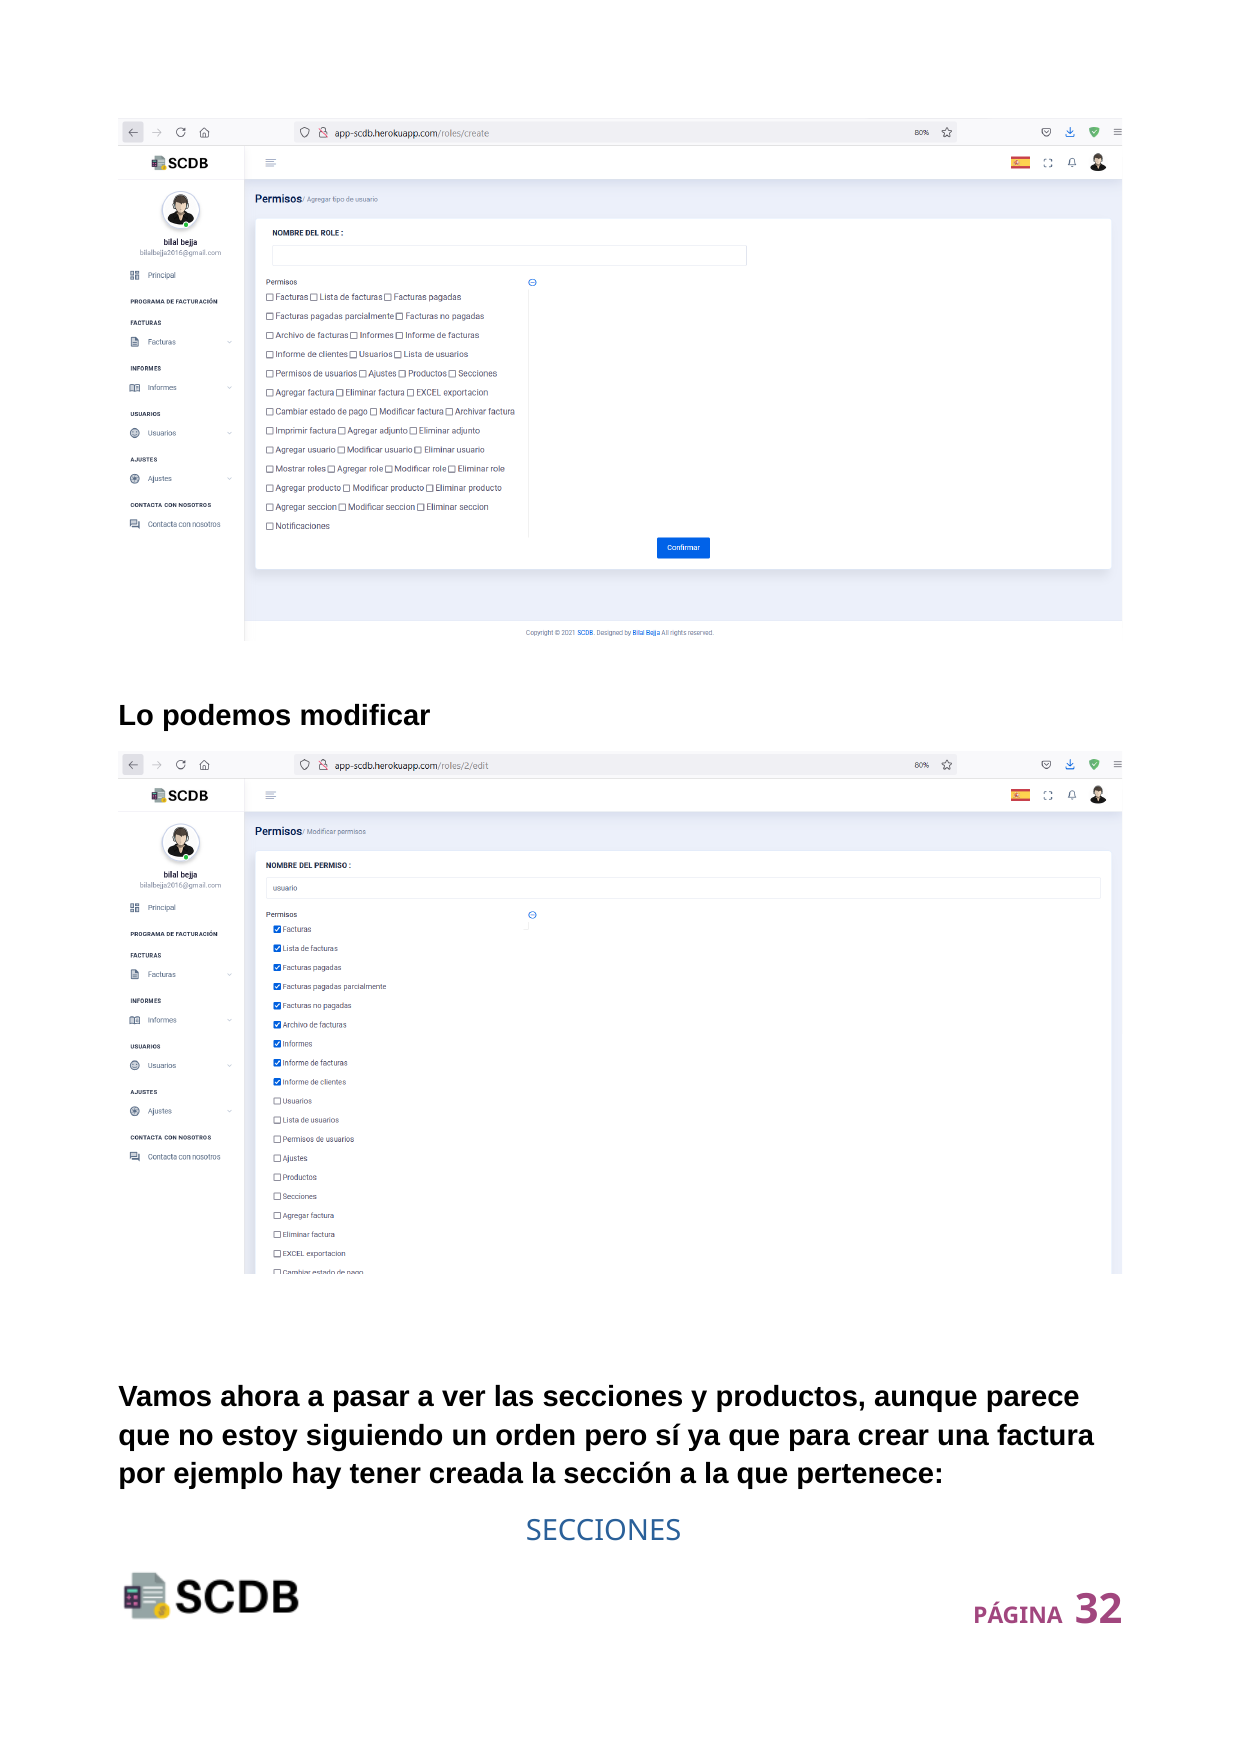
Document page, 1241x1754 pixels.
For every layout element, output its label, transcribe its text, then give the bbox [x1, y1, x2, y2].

picture [122, 1569, 305, 1622]
picture [118, 751, 1123, 1274]
text Lo podemos modificar [118, 698, 1122, 732]
text Vamos ahora a pasar a ver las secciones y productos, aunque parece que no estoy siguiendo un orden pero sí ya que para crear una factura por ejemplo hay tener creada la sección a la que pertenece: [118, 1379, 1122, 1490]
picture [118, 118, 1123, 641]
text SECCIONES [118, 1509, 1122, 1549]
